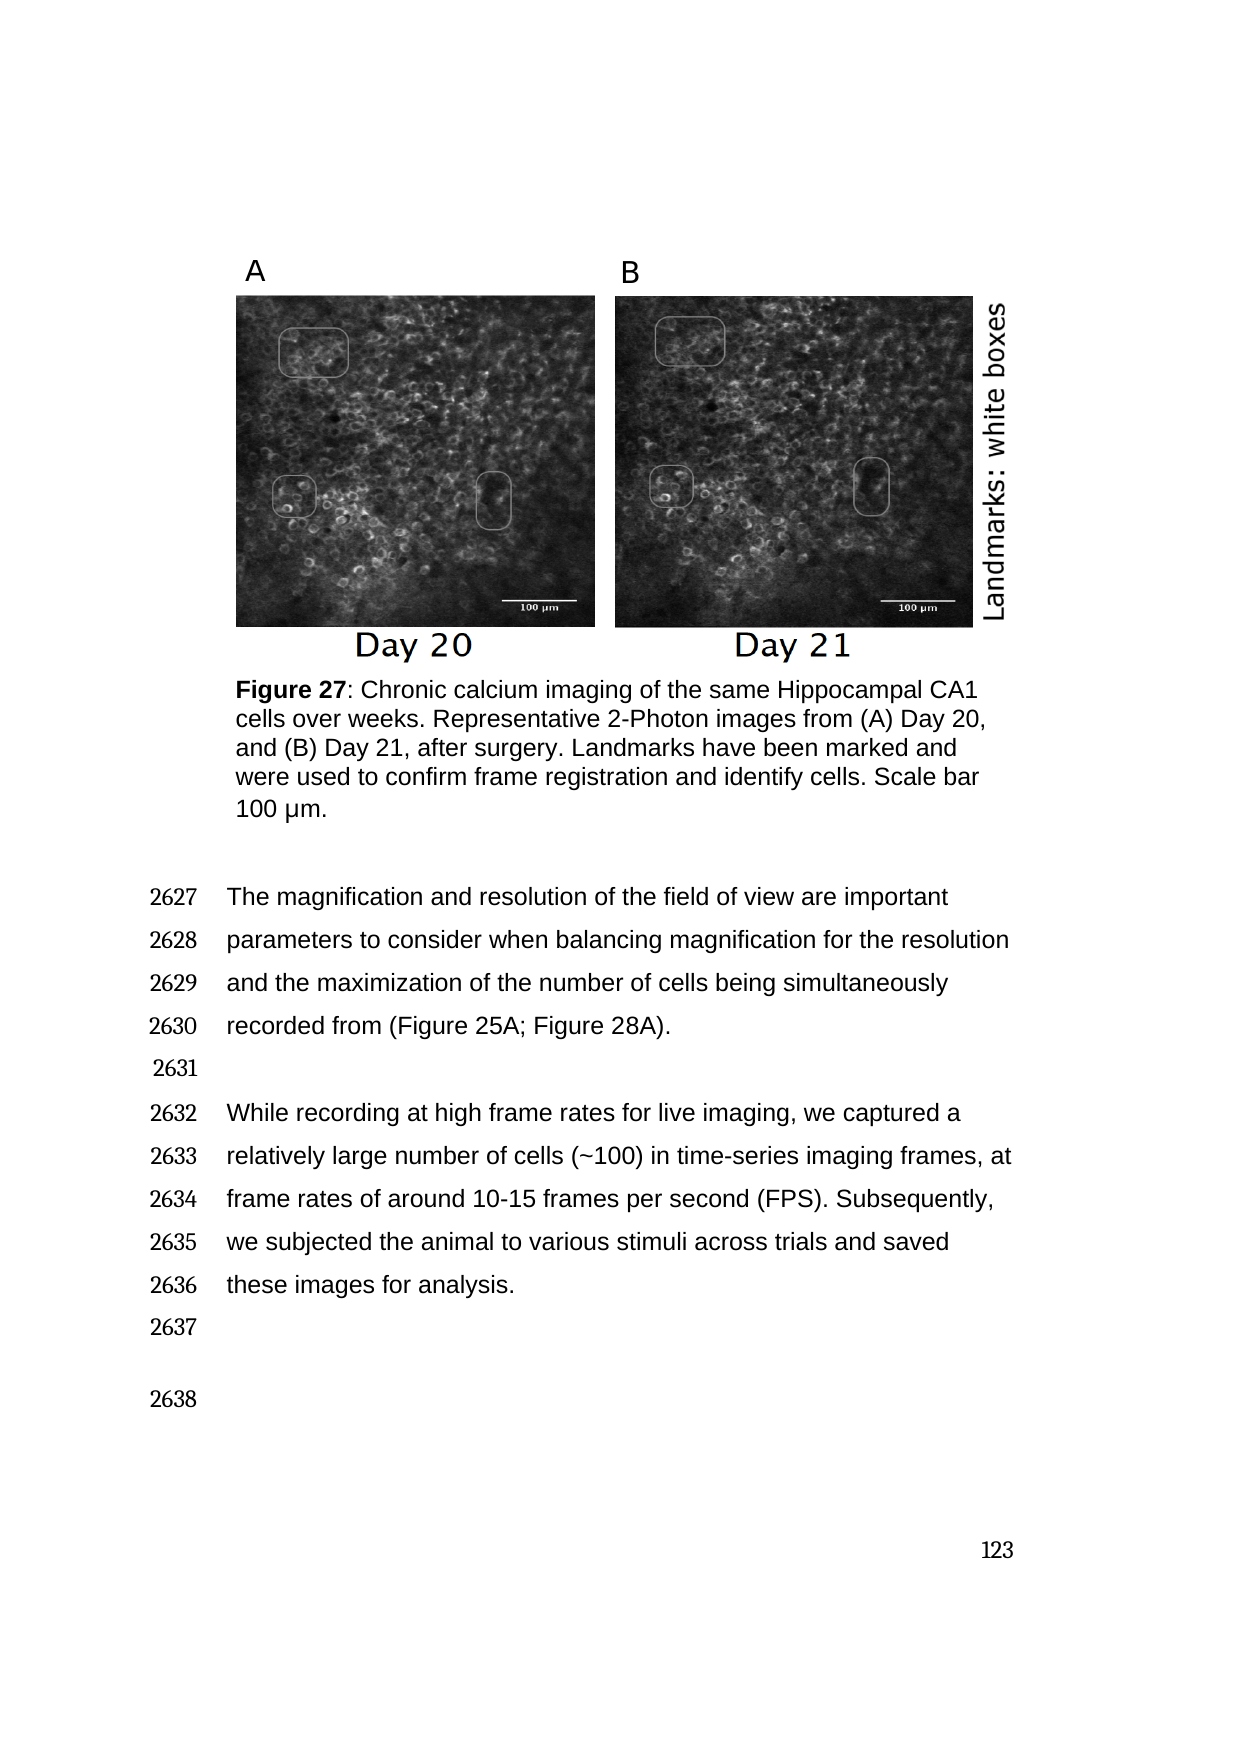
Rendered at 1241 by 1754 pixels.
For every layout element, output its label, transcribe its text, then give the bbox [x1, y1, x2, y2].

text Figure 27: Chronic calcium imaging of the same Hippocampal CA1 cells over weeks. Representative 2-Photon images from (A) Day 20, and (B) Day 21, after surgery. Landmarks have been marked and were used to confirm frame registration and identify cells. Scale bar 100 µm. [235, 663, 1005, 824]
text The magnification and resolution of the field of view are important parameters to consider when balancing magnification for the resolution and the maximization of the number of cells being simultaneously recorded from (Figure 25A; Figure 28A). [226, 882, 1014, 1040]
text While recording at high frame rates for live imaging, we captured a relatively large number of cells (~100) in time-series imaging frames, at frame rates of around 10-15 frames per second (FPS). Subsequently, we subjected the animal to various stimuli across trials and saved these images for analysis. [226, 1097, 1014, 1299]
